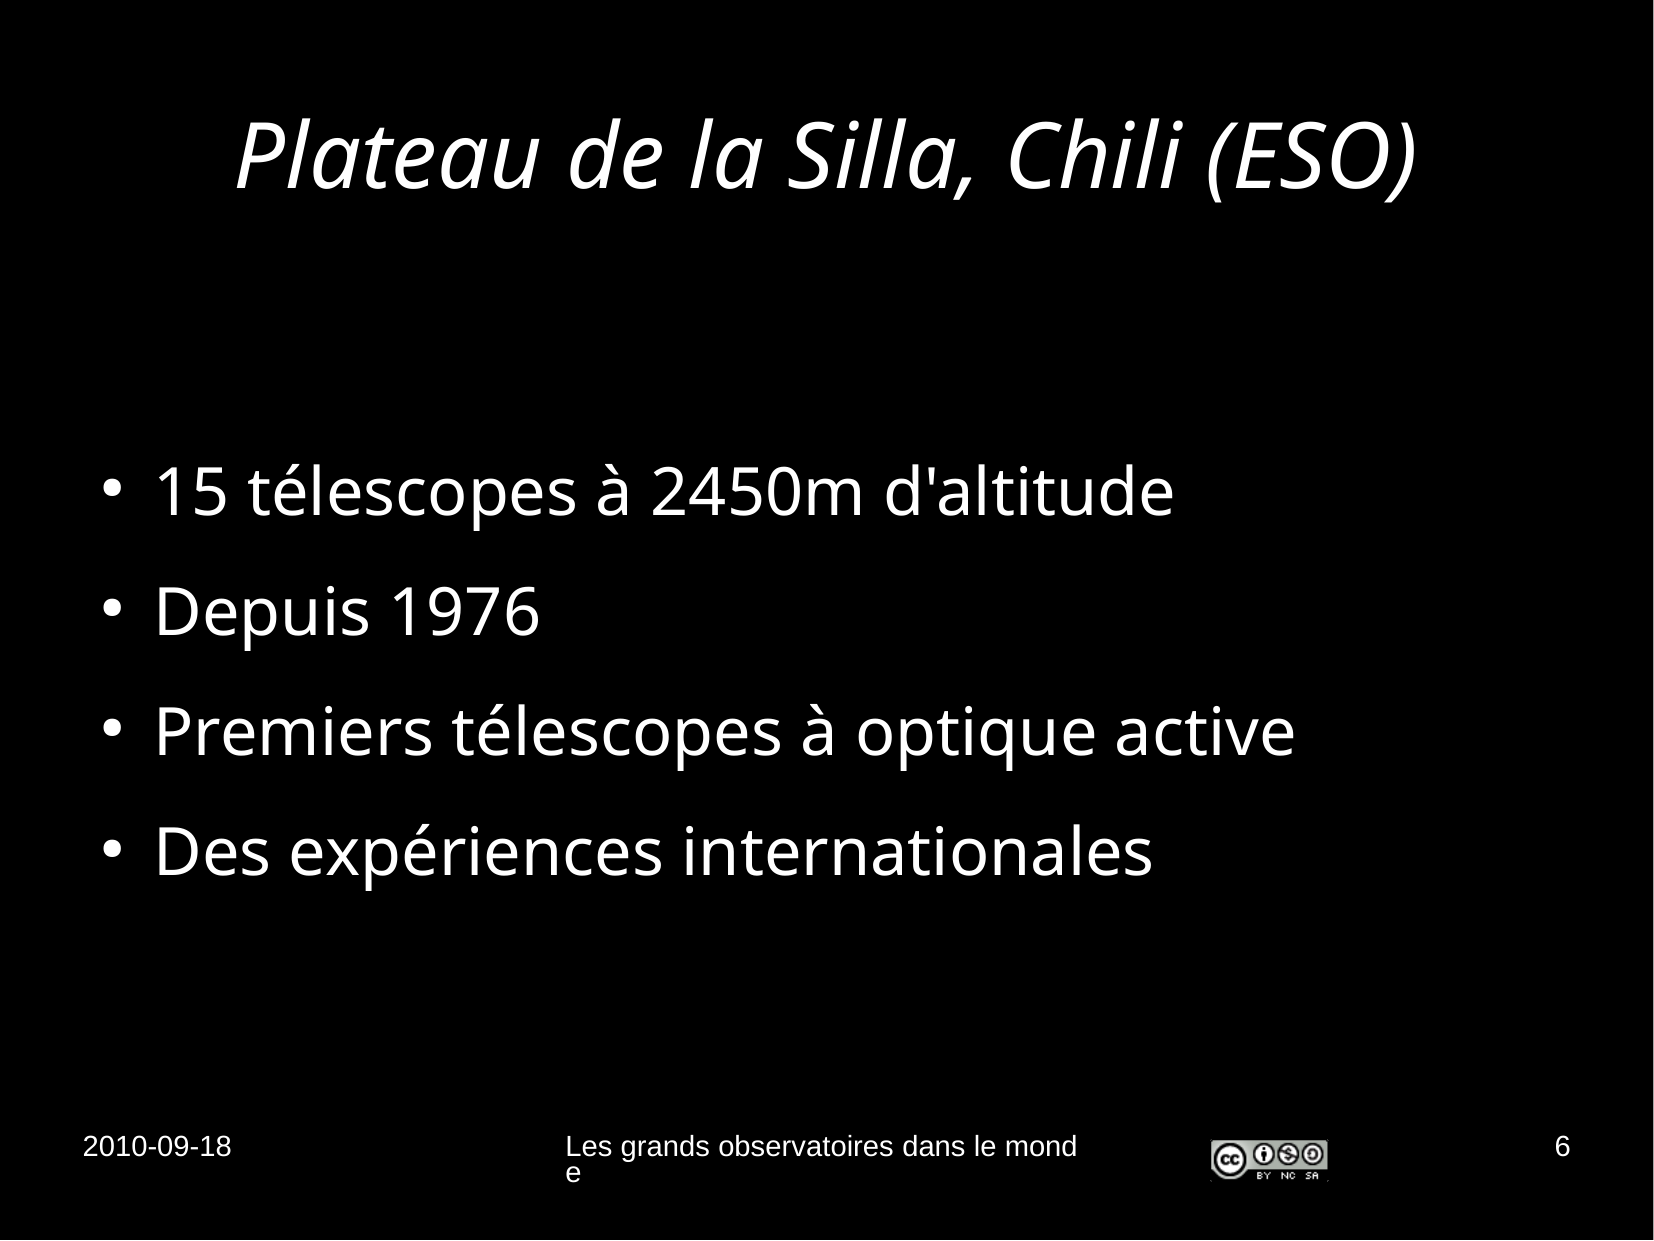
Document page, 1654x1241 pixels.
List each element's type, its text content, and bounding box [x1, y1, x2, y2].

title Plateau de la Silla, Chili (ESO) [82, 23, 1571, 283]
list 15 télescopes à 2450m d'altitude Depuis 1976 Premiers télescopes à optique active Des expériences internationales [82, 443, 1571, 981]
picture [1210, 1139, 1329, 1182]
